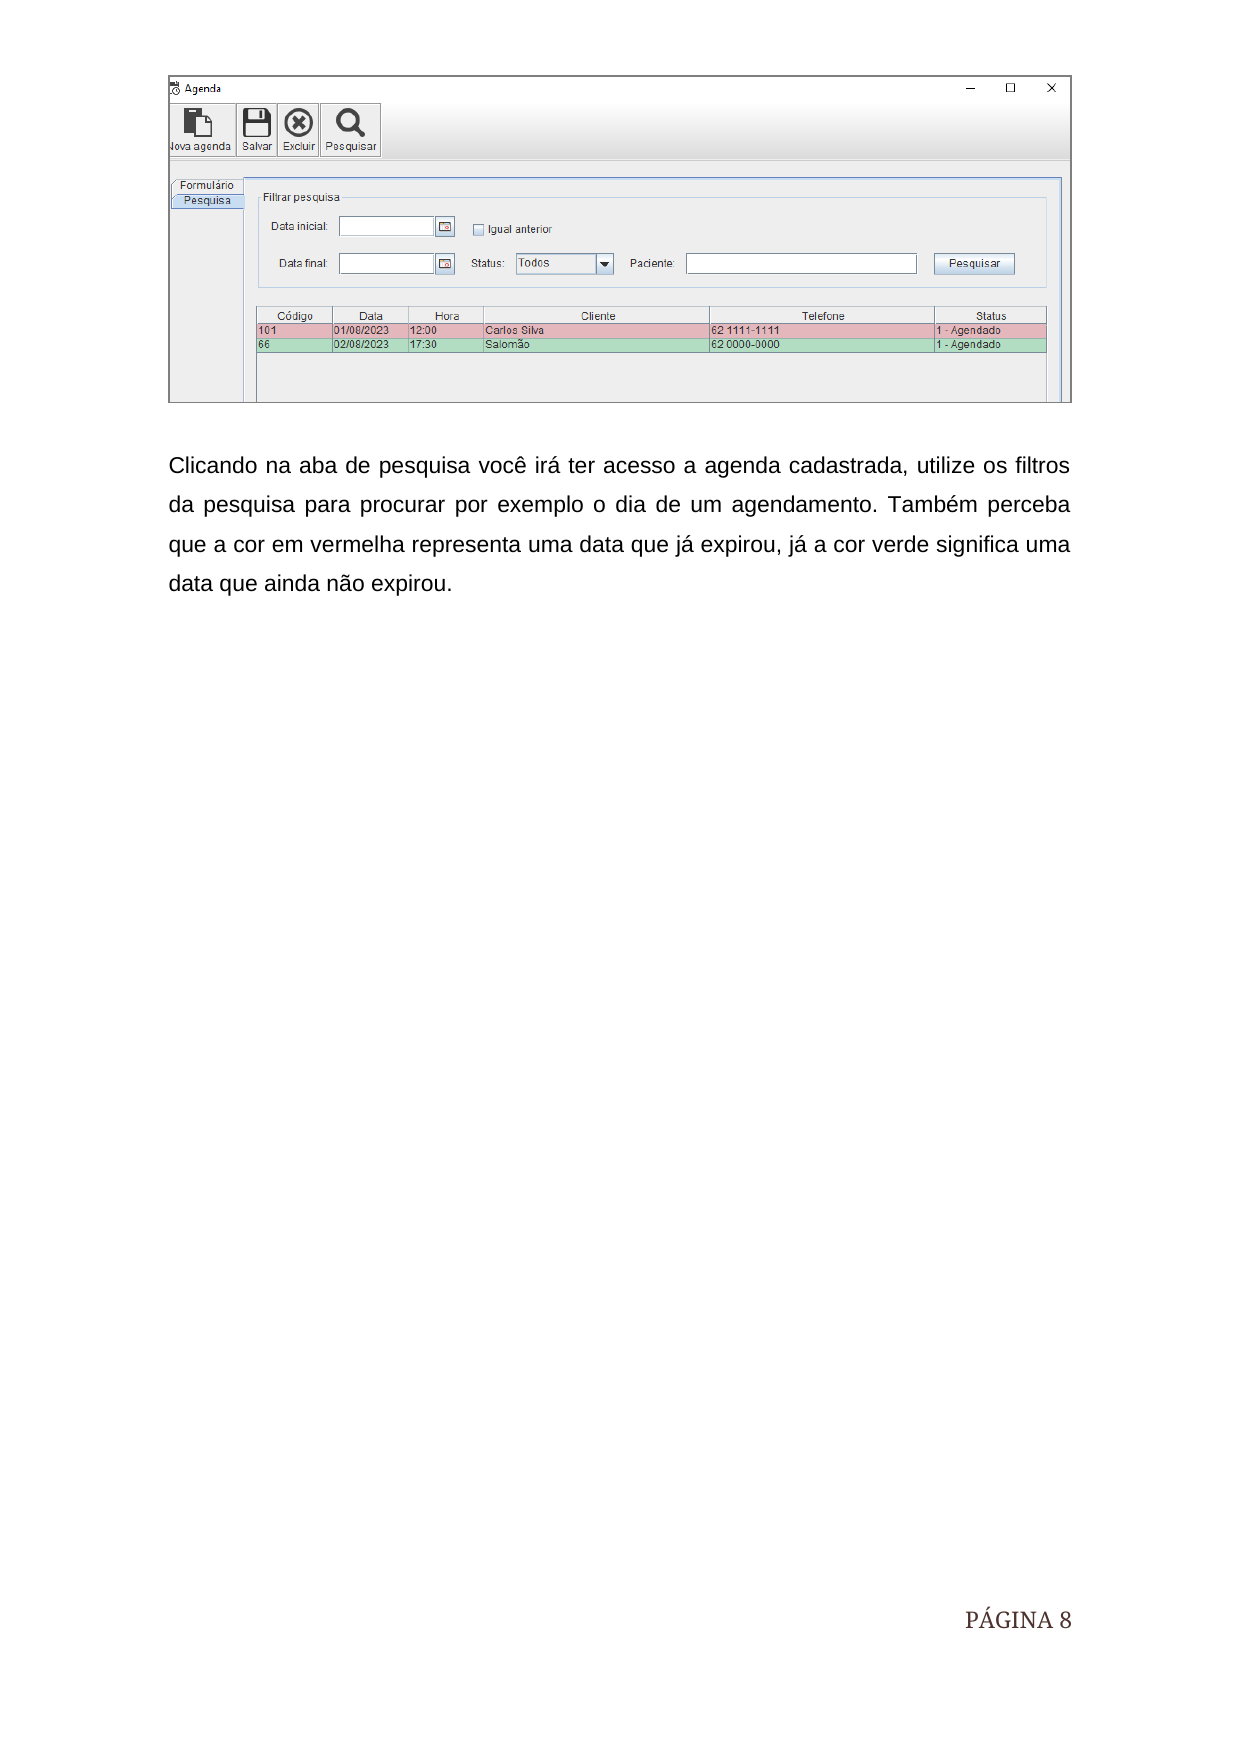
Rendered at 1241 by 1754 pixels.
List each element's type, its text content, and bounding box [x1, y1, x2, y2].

text Clicando na aba de pesquisa você irá ter acesso a agenda cadastrada, utilize os filtros da pesquisa para procurar por exemplo o dia de um agendamento. Também perceba que a cor em vermelha representa uma data que já expirou, já a cor verde significa uma data que ainda não expirou. [168, 452, 1072, 597]
